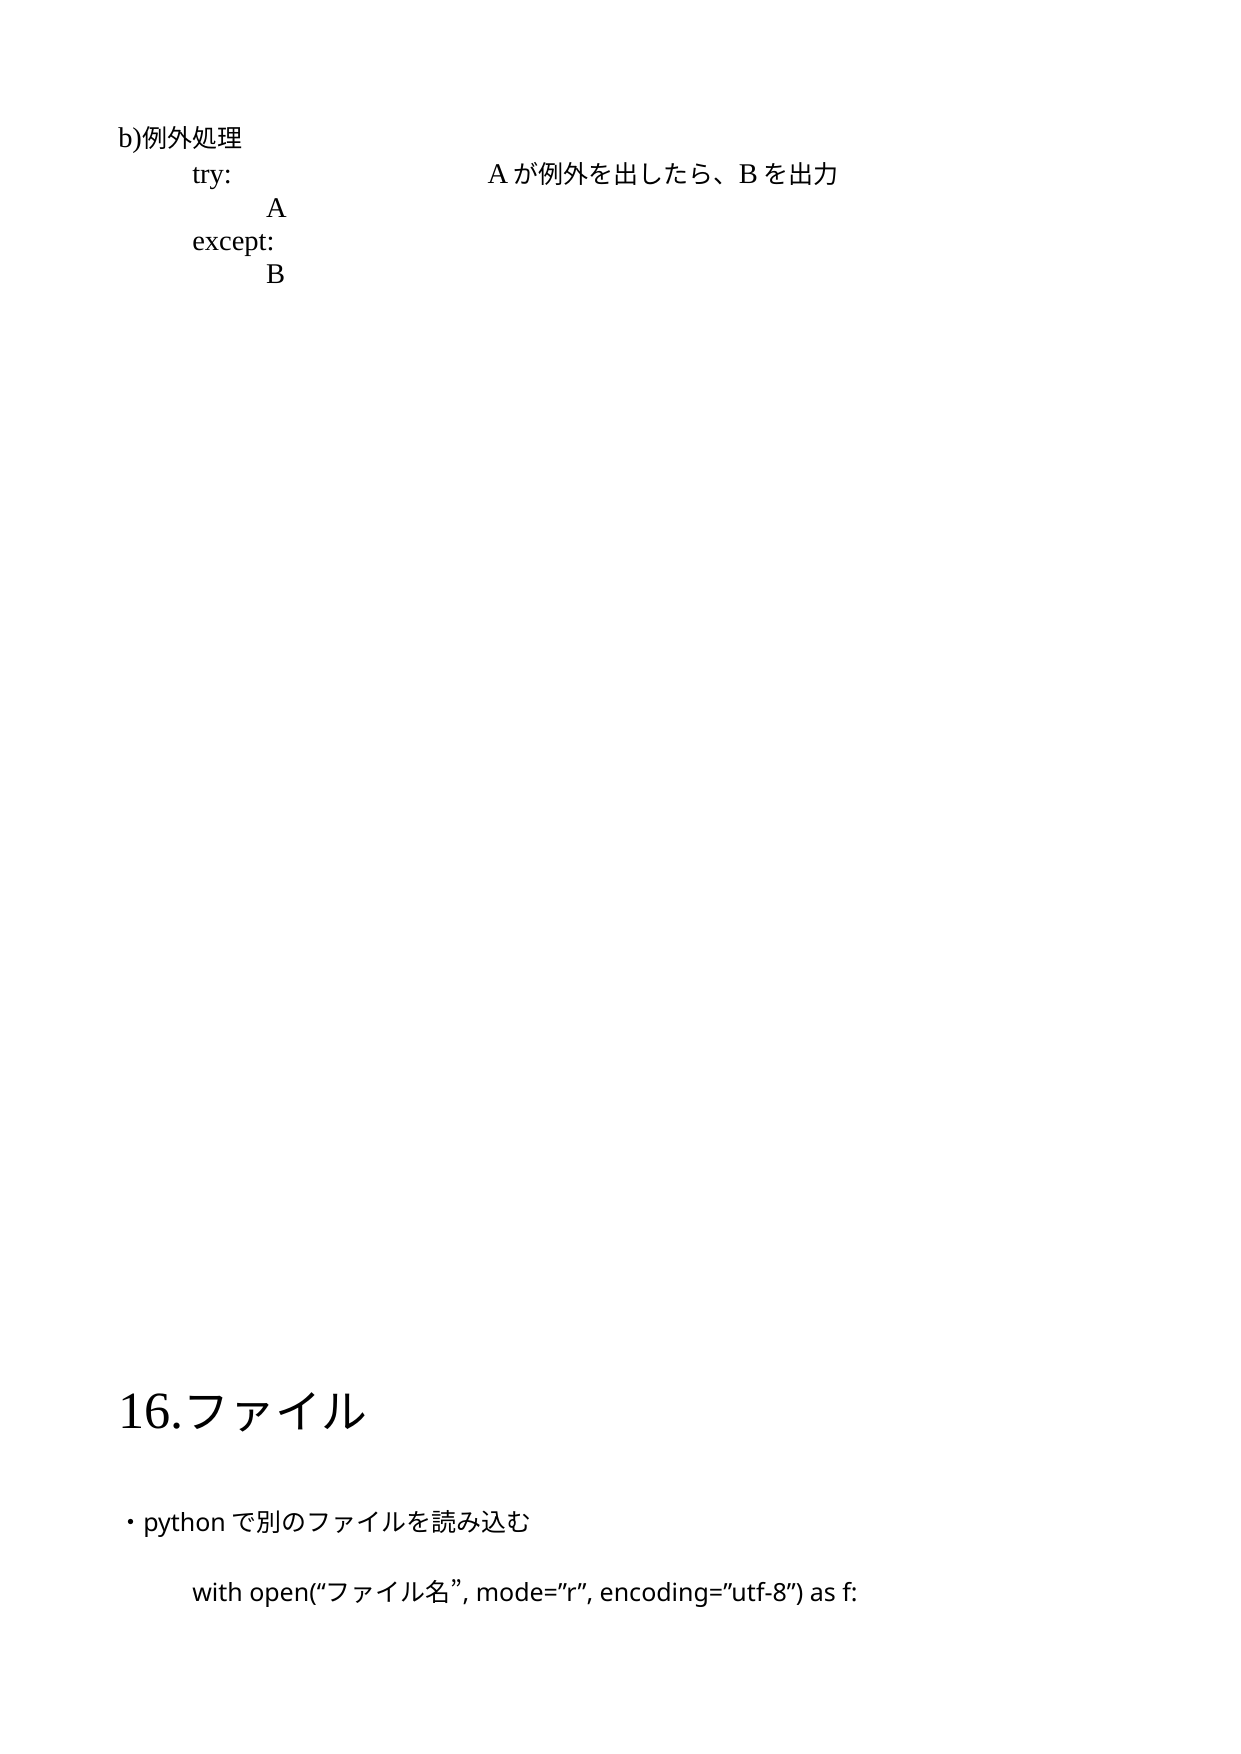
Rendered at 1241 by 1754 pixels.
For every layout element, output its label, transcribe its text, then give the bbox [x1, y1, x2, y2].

text except: [118, 223, 1122, 256]
text with open(“ファイル名”, mode=”r”, encoding=”utf-8”) as f: [118, 1572, 1122, 1609]
text b)例外処理 [118, 118, 1122, 154]
text try: Aが例外を出したら、Bを出力 [118, 154, 1122, 191]
text 16.ファイル [118, 1376, 1122, 1442]
text A [118, 191, 1122, 223]
text ・pythonで別のファイルを読み込む [118, 1502, 1122, 1538]
text B [118, 256, 1122, 289]
